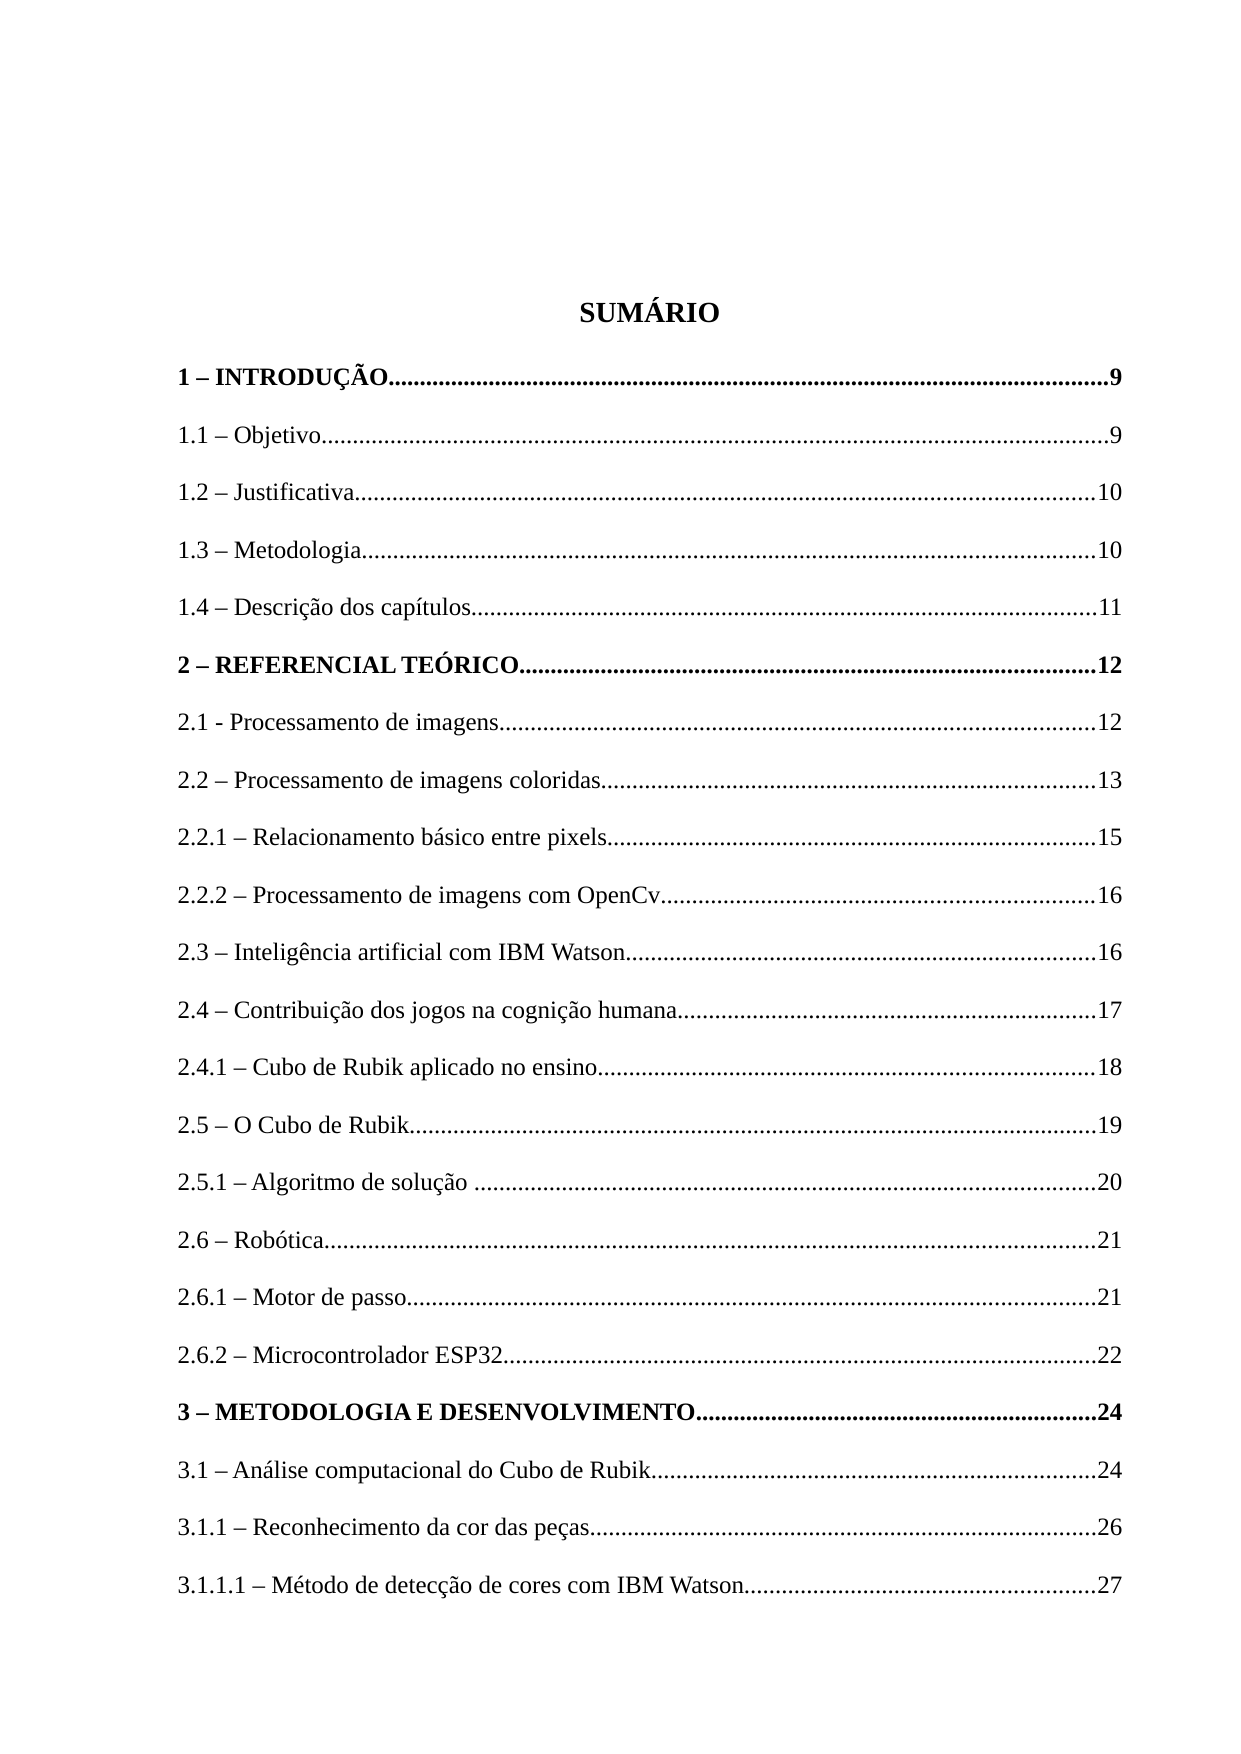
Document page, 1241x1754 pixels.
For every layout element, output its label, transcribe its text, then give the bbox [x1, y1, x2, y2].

text 2.6.1 – Motor de passo 21 [177, 1282, 1122, 1311]
text 1.1 – Objetivo 9 [177, 420, 1122, 449]
text 2.4 – Contribuição dos jogos na cognição humana 17 [177, 995, 1122, 1024]
text SUMÁRIO [177, 295, 1122, 329]
text 3.1.1 – Reconhecimento da cor das peças 26 [177, 1512, 1122, 1541]
text 2.3 – Inteligência artificial com IBM Watson 16 [177, 937, 1122, 966]
text 1 – INTRODUÇÃO 9 [177, 362, 1122, 391]
text 2 – REFERENCIAL TEÓRICO 12 [177, 650, 1122, 679]
text 2.5 – O Cubo de Rubik 19 [177, 1110, 1122, 1139]
text 2.6.2 – Microcontrolador ESP32 22 [177, 1340, 1122, 1369]
text 2.5.1 – Algoritmo de solução 20 [177, 1167, 1122, 1196]
text 1.3 – Metodologia 10 [177, 535, 1122, 564]
text 2.6 – Robótica 21 [177, 1225, 1122, 1254]
text 2.1 - Processamento de imagens 12 [177, 707, 1122, 736]
text 3.1.1.1 – Método de detecção de cores com IBM Watson 27 [177, 1570, 1122, 1599]
text 1.2 – Justificativa 10 [177, 477, 1122, 506]
text 2.4.1 – Cubo de Rubik aplicado no ensino 18 [177, 1052, 1122, 1081]
text 2.2.2 – Processamento de imagens com OpenCv 16 [177, 880, 1122, 909]
text 3 – METODOLOGIA E DESENVOLVIMENTO 24 [177, 1397, 1122, 1426]
text 2.2.1 – Relacionamento básico entre pixels 15 [177, 822, 1122, 851]
text 1.4 – Descrição dos capítulos 11 [177, 592, 1122, 621]
text 3.1 – Análise computacional do Cubo de Rubik 24 [177, 1455, 1122, 1484]
text 2.2 – Processamento de imagens coloridas 13 [177, 765, 1122, 794]
